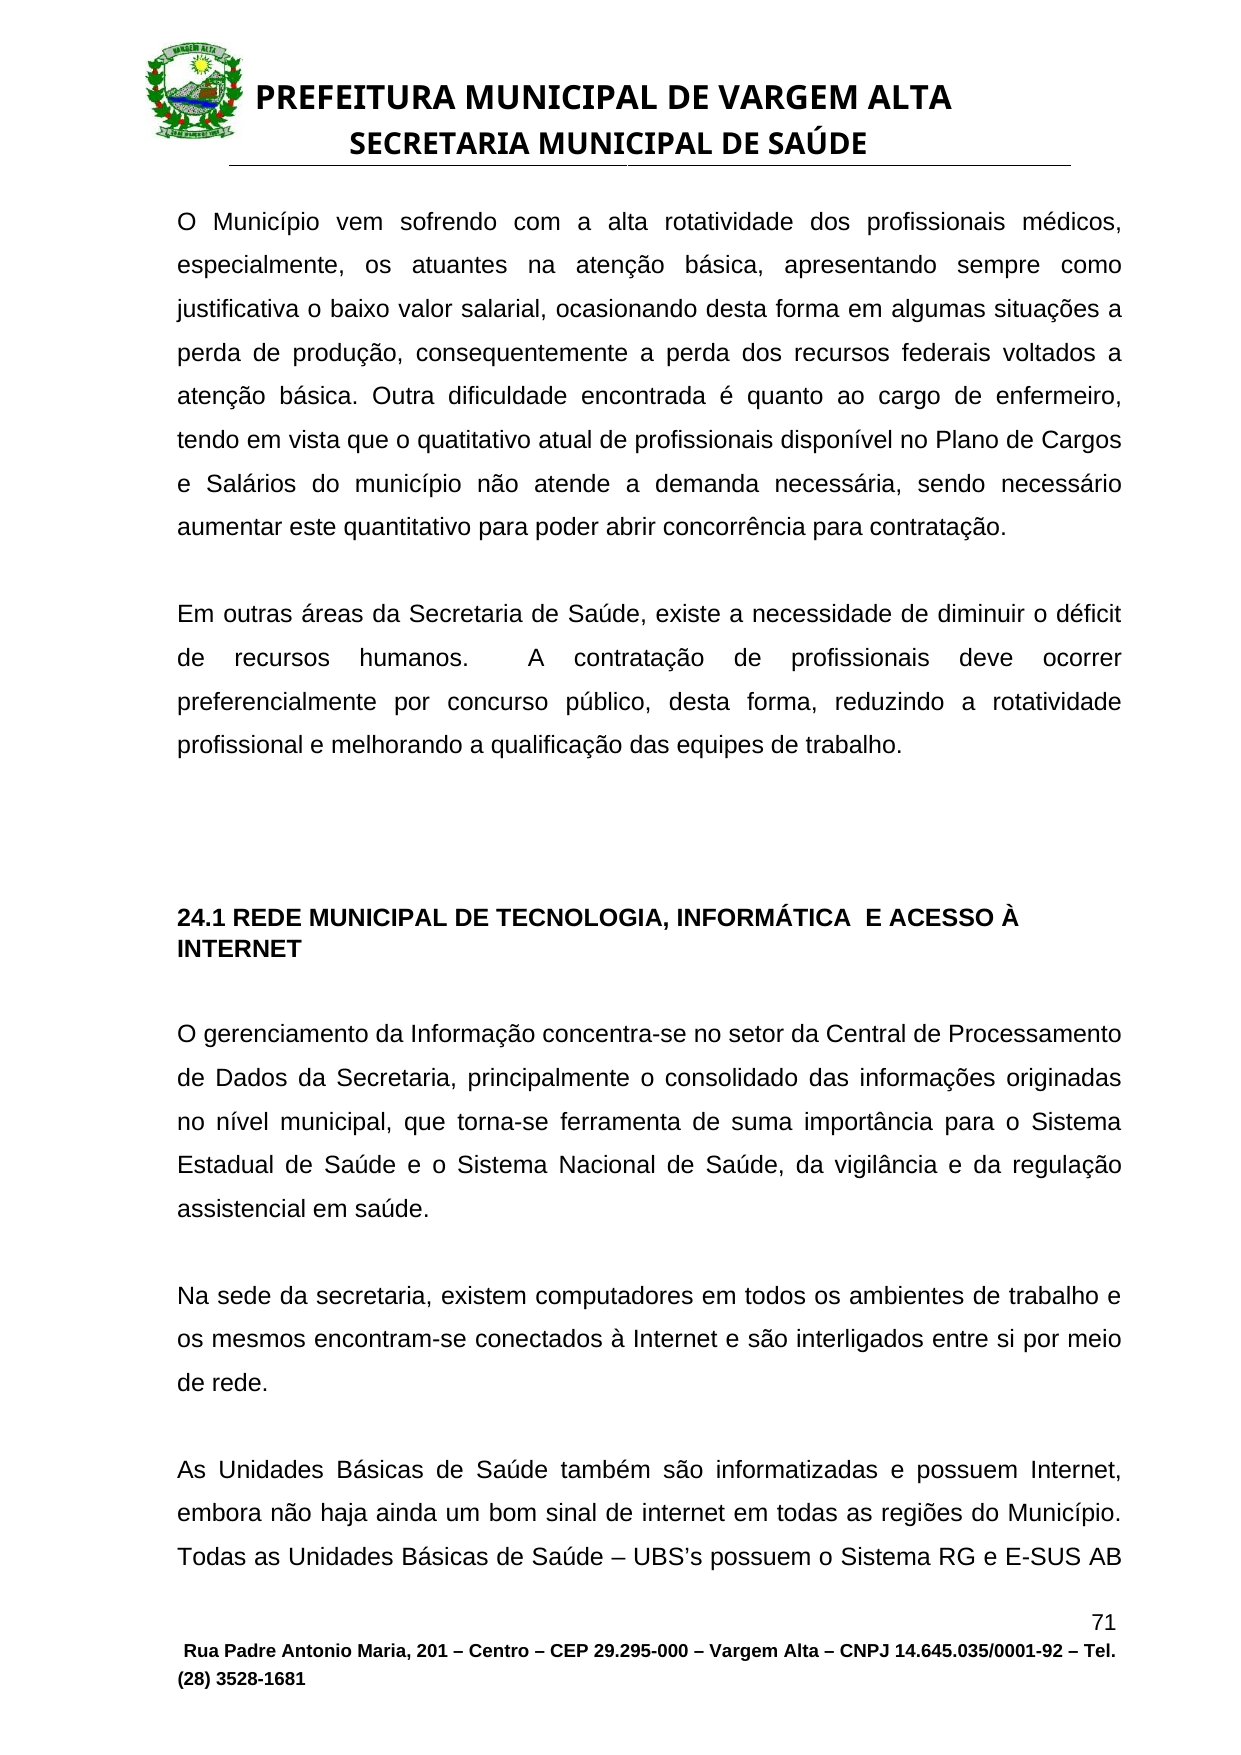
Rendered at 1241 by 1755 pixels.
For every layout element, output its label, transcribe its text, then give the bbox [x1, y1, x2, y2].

text O Município vem sofrendo com a alta rotatividade dos profissionais médicos, especialmente, os atuantes na atenção básica, apresentando sempre como justificativa o baixo valor salarial, ocasionando desta forma em algumas situações a perda de produção, consequentemente a perda dos recursos federais voltados a atenção básica. Outra dificuldade encontrada é quanto ao cargo de enfermeiro, tendo em vista que o quatitativo atual de profissionais disponível no Plano de Cargos e Salários do município não atende a demanda necessária, sendo necessário aumentar este quantitativo para poder abrir concorrência para contratação. [177, 207, 1123, 541]
text Na sede da secretaria, existem computadores em todos os ambientes de trabalho e os mesmos encontram-se conectados à Internet e são interligados entre si por meio de rede. [177, 1281, 1123, 1397]
text As Unidades Básicas de Saúde também são informatizadas e possuem Internet, embora não haja ainda um bom sinal de internet em todas as regiões do Município. Todas as Unidades Básicas de Saúde – UBS’s possuem o Sistema RG e E-SUS AB [177, 1455, 1123, 1571]
text Em outras áreas da Secretaria de Saúde, existe a necessidade de diminuir o déficit de recursos humanos. A contratação de profissionais deve ocorrer preferencialmente por concurso público, desta forma, reduzindo a rotatividade profissional e melhorando a qualificação das equipes de trabalho. [177, 599, 1123, 759]
subtitle 24.1 REDE MUNICIPAL DE TECNOLOGIA, INFORMÁTICA E ACESSO À INTERNET [177, 903, 1130, 962]
text O gerenciamento da Informação concentra-se no setor da Central de Processamento de Dados da Secretaria, principalmente o consolidado das informações originadas no nível municipal, que torna-se ferramenta de suma importância para o Sistema Estadual de Saúde e o Sistema Nacional de Saúde, da vigilância e da regulação assistencial em saúde. [177, 1019, 1123, 1222]
